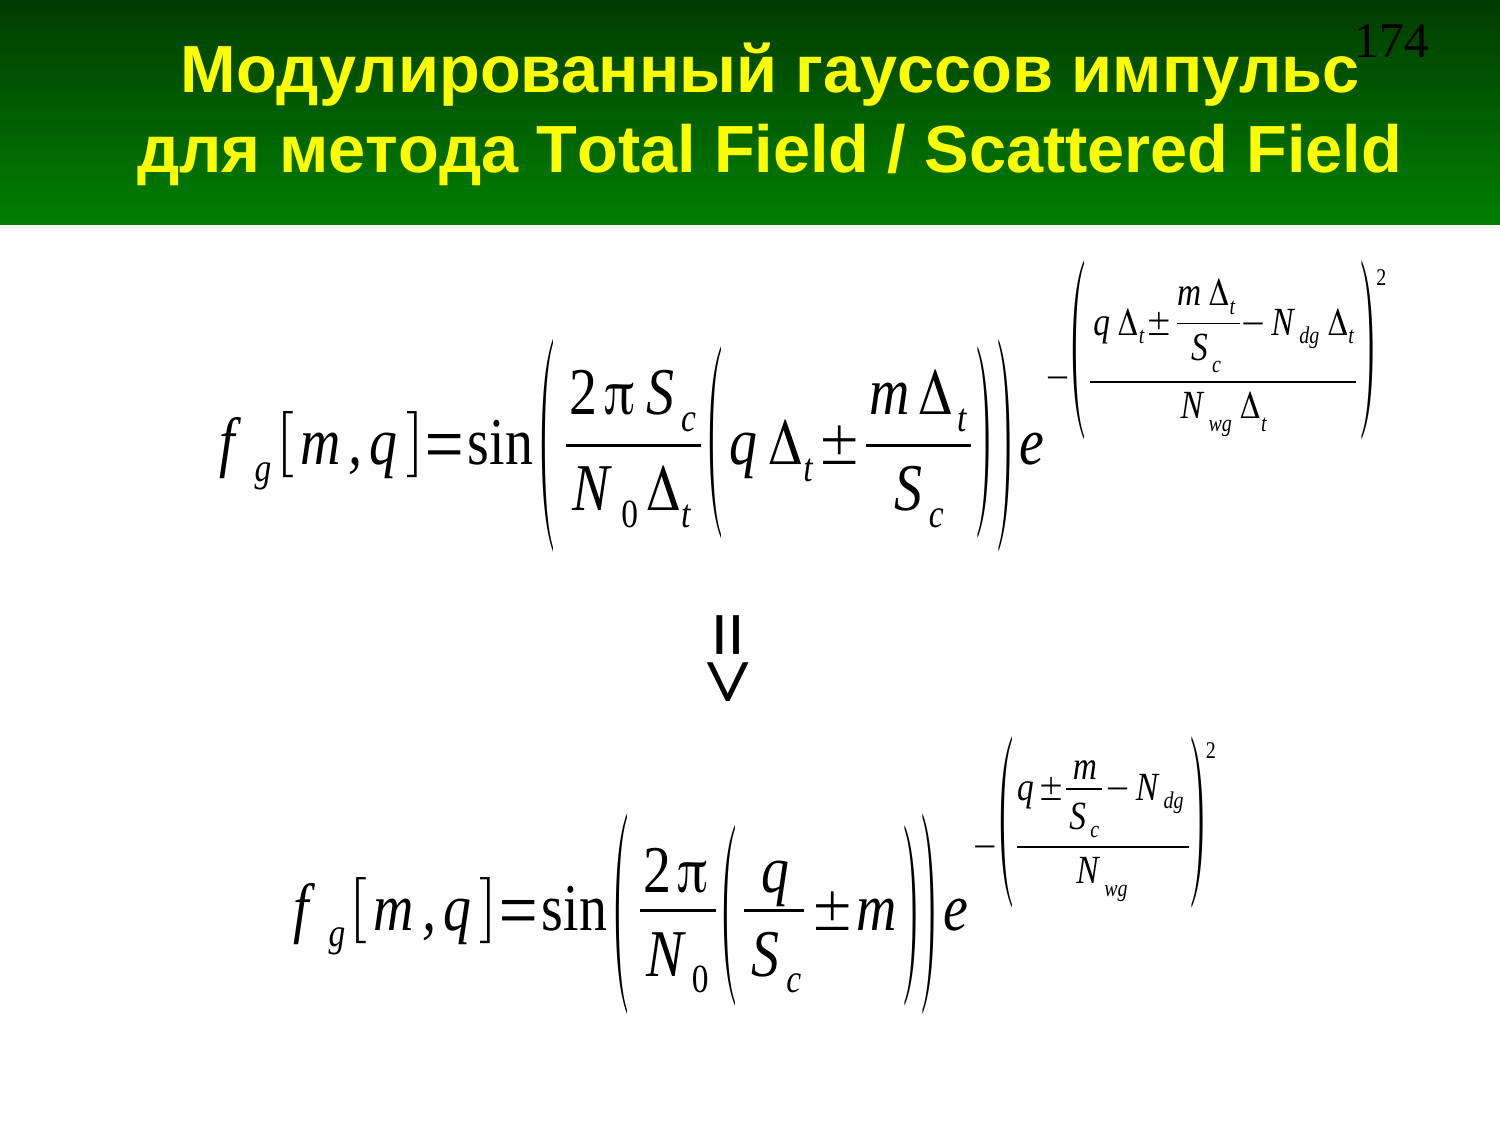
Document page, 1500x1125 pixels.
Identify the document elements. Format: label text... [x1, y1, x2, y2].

title Модулированный гауссов импульс для метода Total Field / Scattered Field [100, 7, 1441, 204]
chart [195, 259, 1401, 554]
text_box => [673, 596, 792, 733]
chart [269, 733, 1232, 1020]
